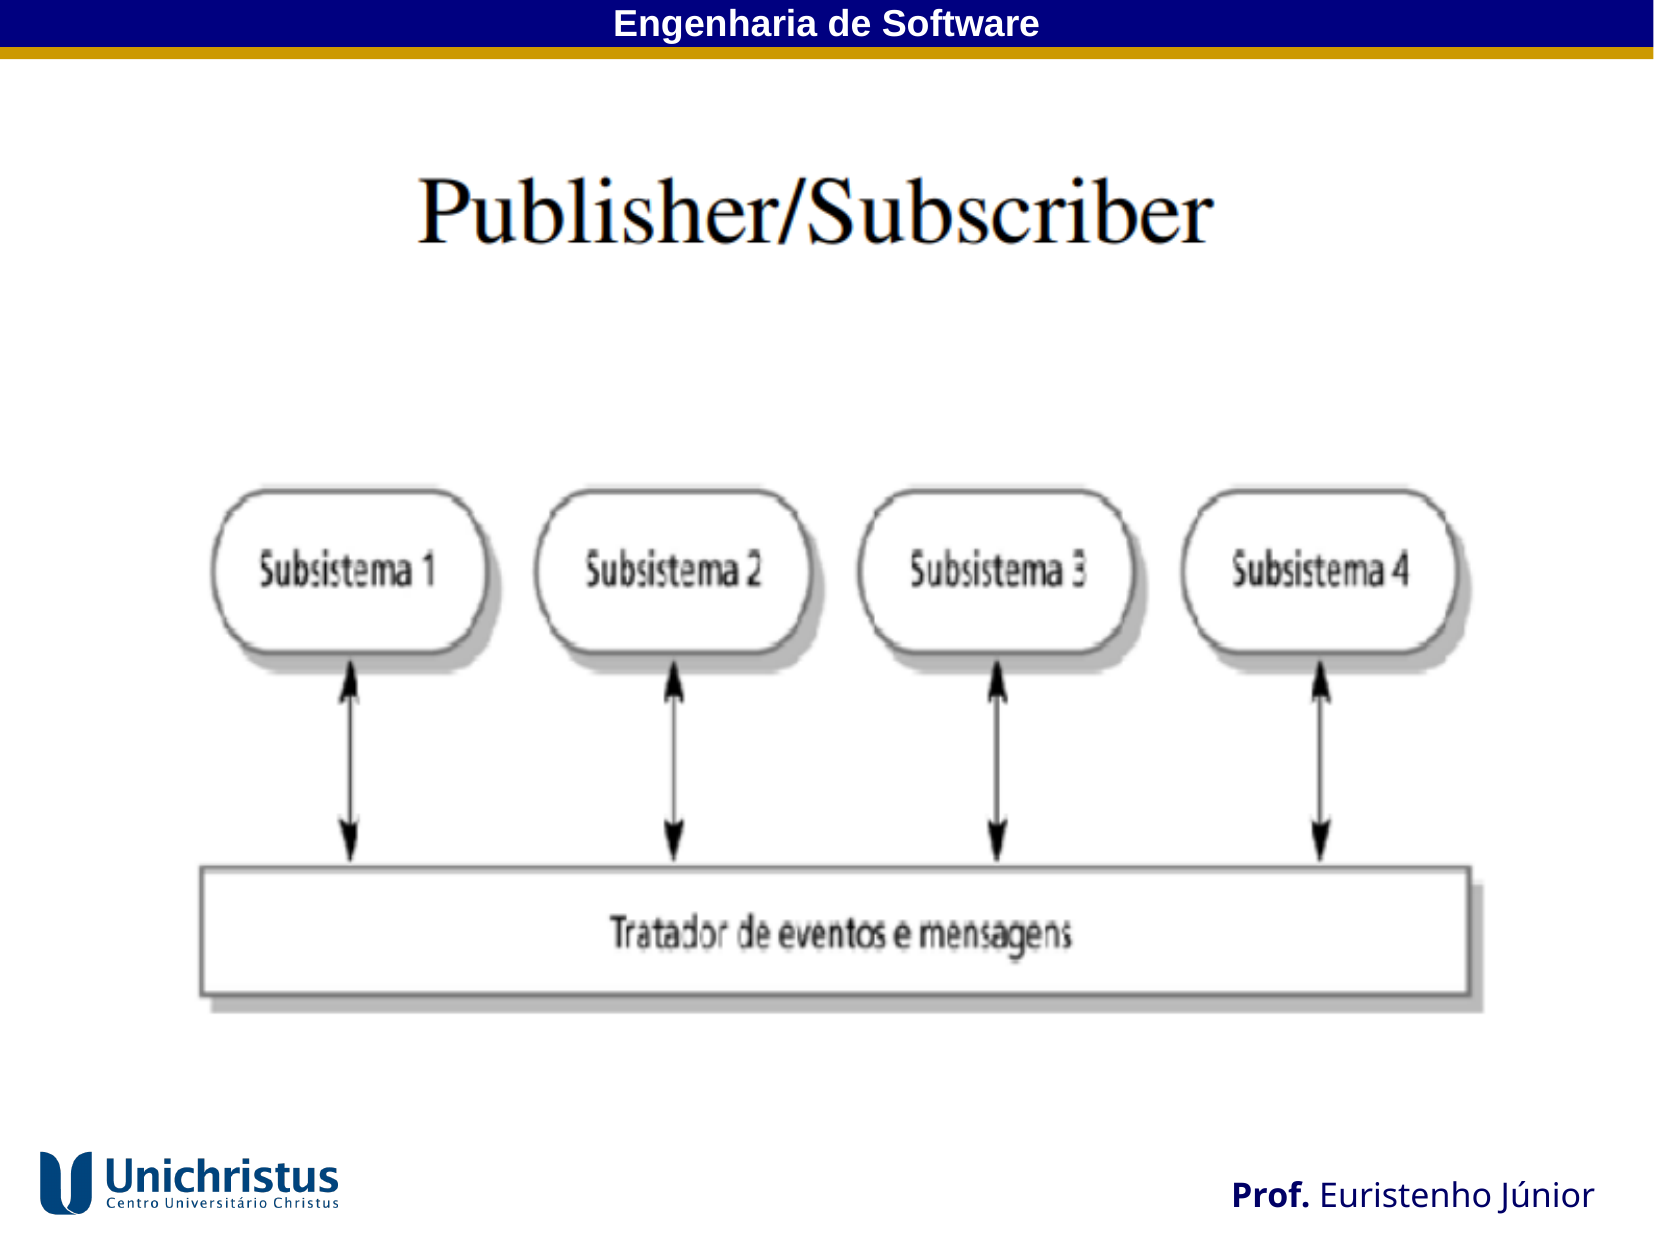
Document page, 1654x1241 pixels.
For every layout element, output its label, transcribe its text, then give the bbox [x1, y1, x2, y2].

text_box Engenharia de Software [0, 0, 1654, 47]
picture [35, 1148, 343, 1217]
text_box Prof. Euristenho Júnior [1216, 1163, 1654, 1224]
picture [177, 141, 1548, 1036]
text_box [0, 47, 1654, 60]
